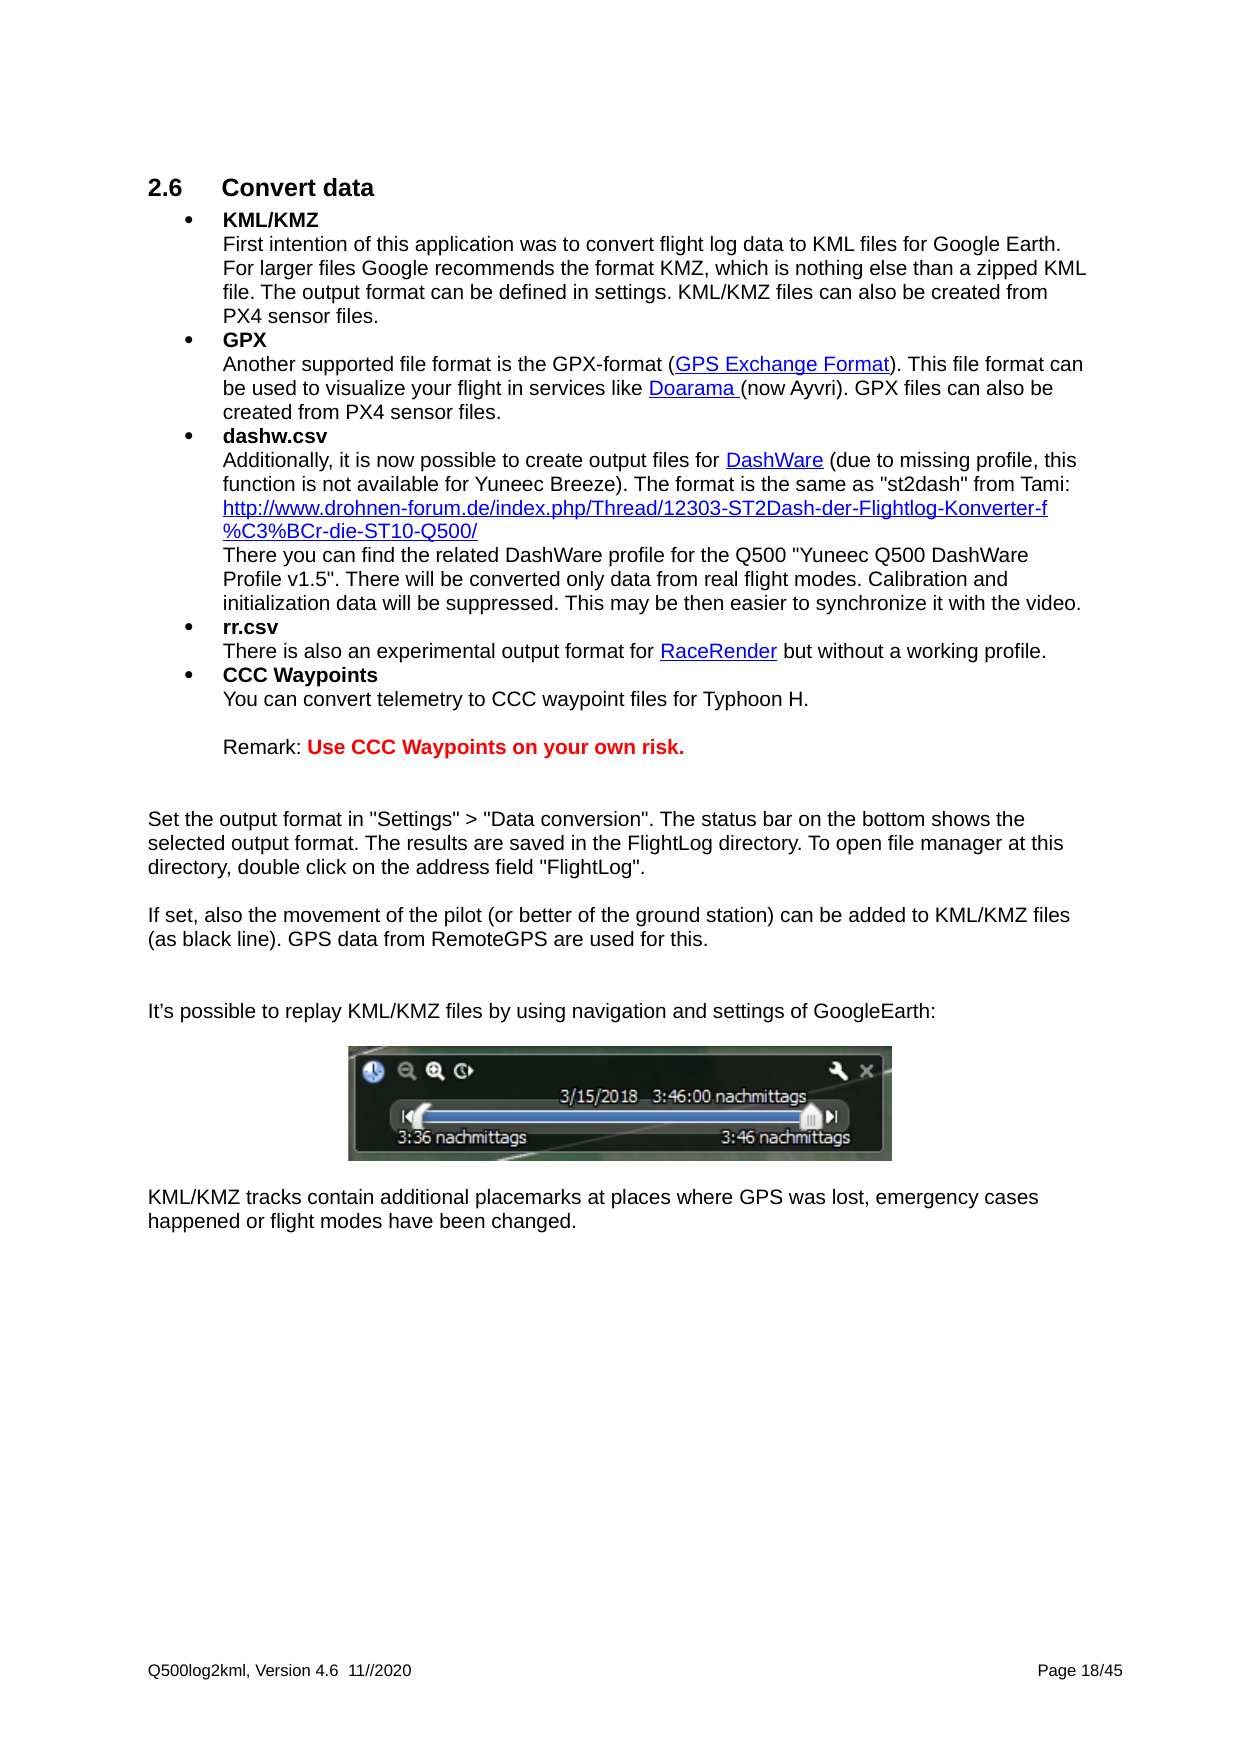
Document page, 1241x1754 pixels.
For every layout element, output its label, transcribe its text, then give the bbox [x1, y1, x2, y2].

list dashw.csv Additionally, it is now possible to create output files for DashWare (due to missing profile, this function is not available for Yuneec Breeze). The format is the same as "st2dash" from Tami: http://www.drohnen-forum.de/index.php/Thread/12303-ST2Dash-der-Flightlog-Konverter-f%C3%BCr-die-ST10-Q500/ There you can find the related DashWare profile for the Q500 "Yuneec Q500 DashWare Profile v1.5". There will be converted only data from real flight modes. Calibration and initialization data will be suppressed. This may be then easier to synchronize it with the video. [185, 423, 1093, 615]
text Set the output format in "Settings" > "Data conversion". The status bar on the bottom shows the selected output format. The results are saved in the FlightLog directory. To open file manager at this directory, double click on the address field "FlightLog". [148, 807, 1093, 879]
picture [348, 1046, 892, 1161]
text It’s possible to replay KML/KMZ files by using navigation and settings of GoogleEarth: [148, 999, 1093, 1023]
list rr.csv There is also an experimental output format for RaceRender but without a working profile. [185, 615, 1093, 663]
text KML/KMZ tracks contain additional placemarks at places where GPS was lost, emergency cases happened or flight modes have been changed. [148, 1185, 1093, 1233]
subtitle Convert data [148, 173, 1093, 201]
list CCC Waypoints You can convert telemetry to CCC waypoint files for Typhoon H. Remark: Use CCC Waypoints on your own risk. [185, 663, 1093, 759]
text If set, also the movement of the pilot (or better of the ground station) can be added to KML/KMZ files (as black line). GPS data from RemoteGPS are used for this. [148, 903, 1093, 951]
list GPX Another supported file format is the GPX-format (GPS Exchange Format). This file format can be used to visualize your flight in services like Doarama (now Ayvri). GPX files can also be created from PX4 sensor files. [185, 327, 1093, 423]
list KML/KMZ First intention of this application was to convert flight log data to KML files for Google Earth. For larger files Google recommends the format KMZ, which is nothing else than a zipped KML file. The output format can be defined in settings. KML/KMZ files can also be created from PX4 sensor files. [185, 208, 1093, 327]
